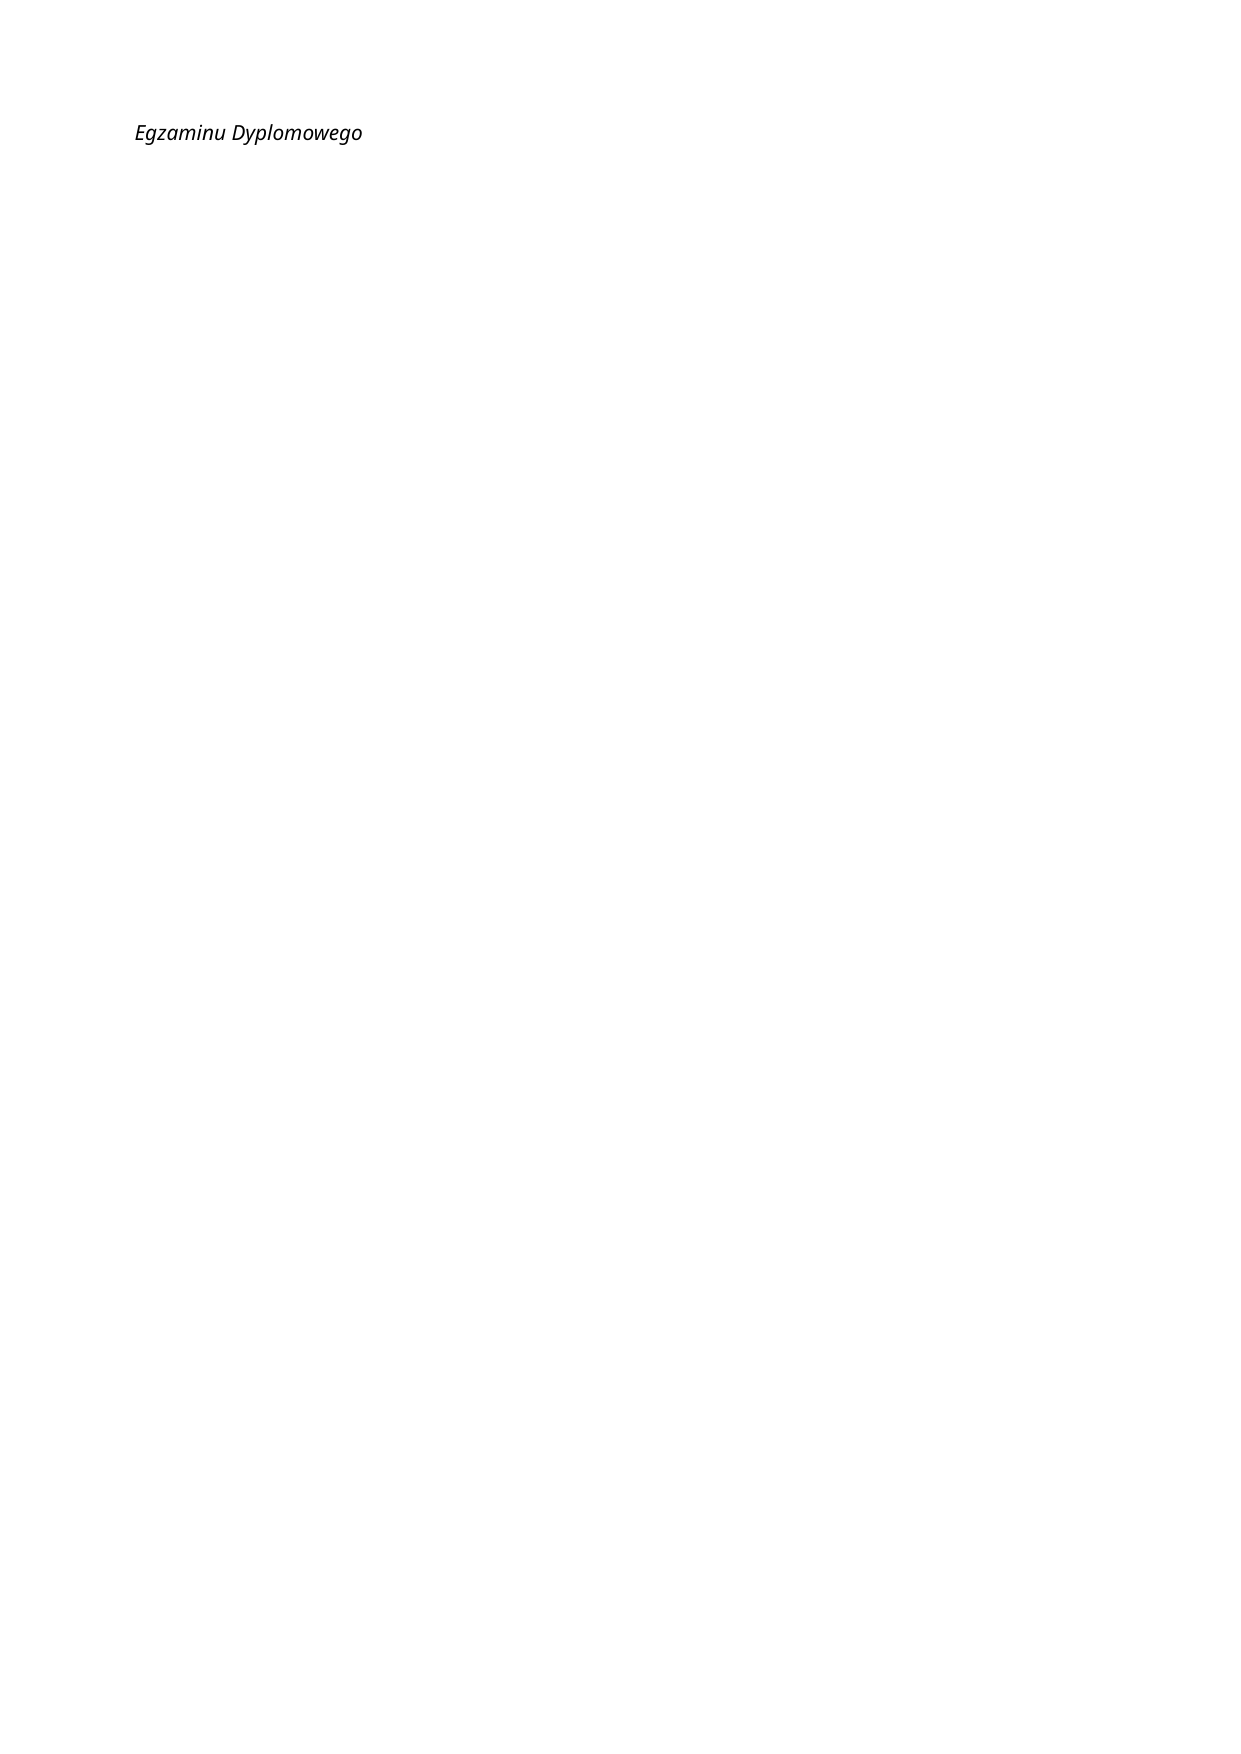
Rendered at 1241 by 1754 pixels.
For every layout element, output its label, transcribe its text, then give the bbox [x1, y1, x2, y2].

text Egzaminu Dyplomowego [118, 118, 1122, 147]
